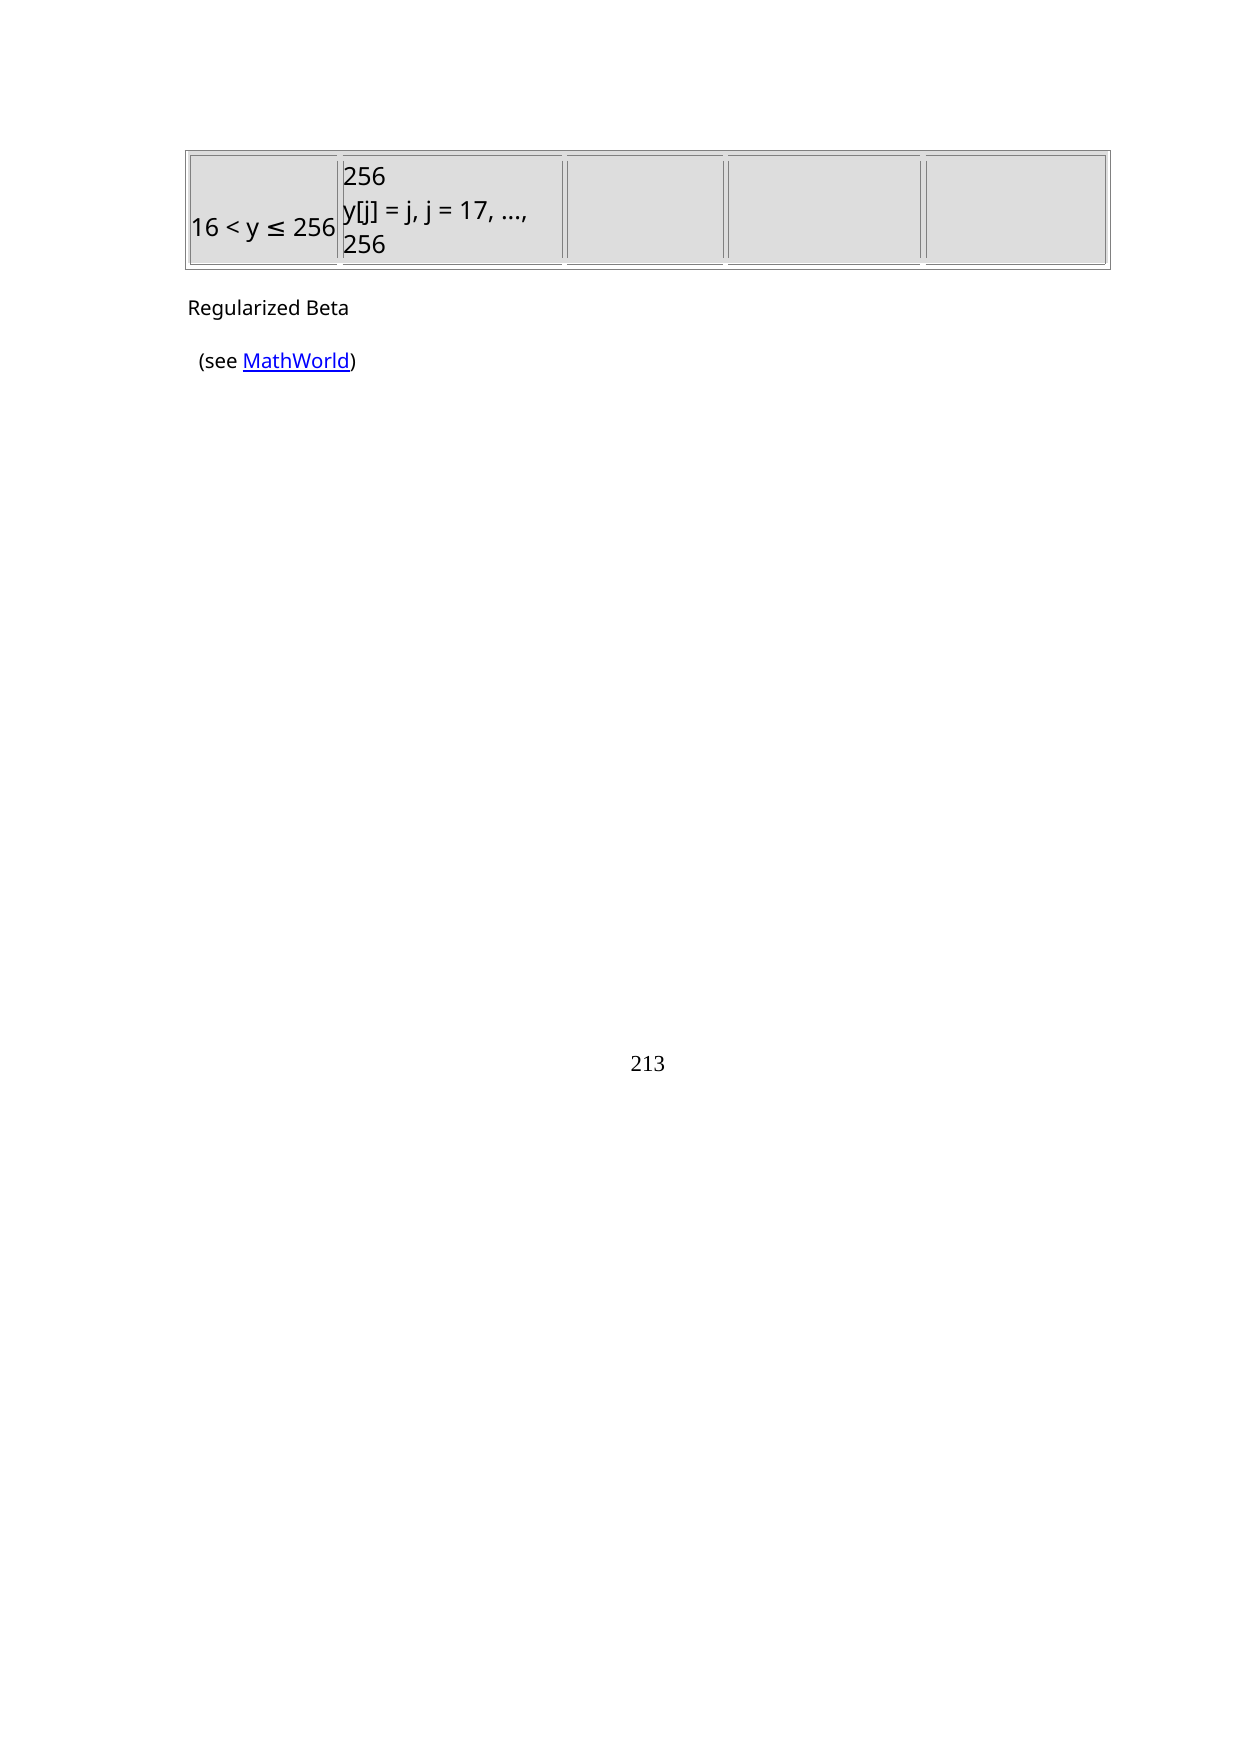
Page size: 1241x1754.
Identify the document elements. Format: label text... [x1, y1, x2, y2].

table_cell [726, 151, 923, 263]
table_cell [923, 151, 1108, 263]
table_cell 16 < y ≤ 256 [188, 151, 340, 263]
text (see MathWorld) [198, 347, 1097, 374]
subtitle Regularized Beta [187, 294, 1108, 322]
table_cell 256 y[j] = j, j = 17, ..., 256 [340, 151, 564, 263]
table_cell [564, 151, 726, 263]
